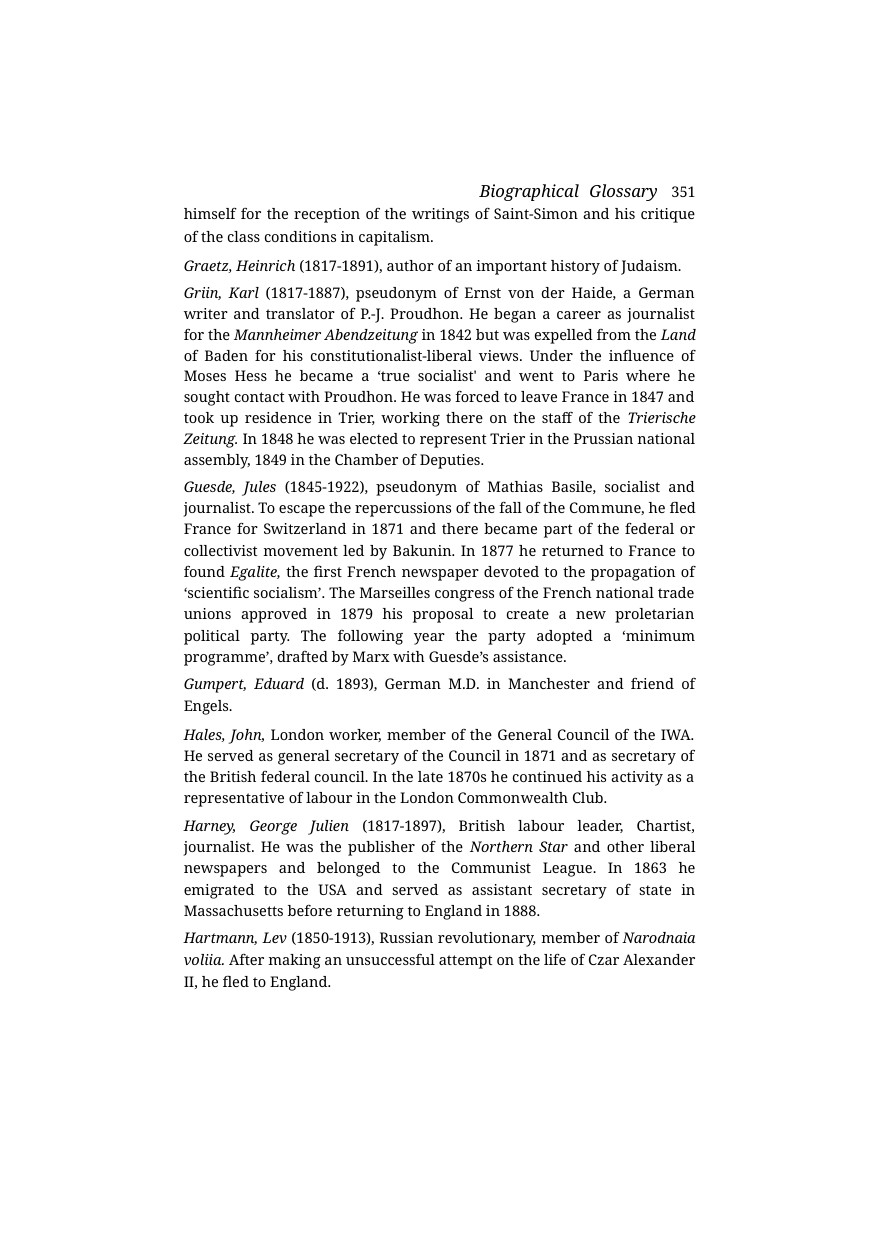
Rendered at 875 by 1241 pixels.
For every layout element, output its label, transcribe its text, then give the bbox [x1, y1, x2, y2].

text Guesde, Jules (1845-1922), pseudonym of Mathias Basile, socialist and journalist. To escape the repercussions of the fall of the Com­mune, he fled France for Switzerland in 1871 and there became part of the federal or collectivist movement led by Bakunin. In 1877 he returned to France to found Egalite, the first French newspaper devoted to the propagation of ‘scientific socialism’. The Marseilles congress of the French national trade unions approved in 1879 his proposal to create a new proletarian political party. The following year the party adopted a ‘minimum programme’, drafted by Marx with Guesde’s assistance. [183, 475, 696, 667]
text Biographical Glossary 351 himself for the reception of the writings of Saint-Simon and his critique of the class conditions in capitalism. [183, 179, 696, 247]
text Hales, John, London worker, member of the General Council of the IWA. He served as general secretary of the Council in 1871 and as secretary of the British federal council. In the late 1870s he continued his activity as a representative of labour in the London Common­wealth Club. [183, 723, 696, 808]
text Hartmann, Lev (1850-1913), Russian revolutionary, member of Narodnaia voliia. After making an unsuccessful attempt on the life of Czar Alexander II, he fled to England. [183, 927, 696, 992]
text Harney, George Julien (1817-1897), British labour leader, Chartist, journalist. He was the publisher of the Northern Star and other liberal newspapers and belonged to the Communist League. In 1863 he emigrated to the USA and served as assistant secretary of state in Massachusetts before returning to England in 1888. [183, 814, 696, 921]
text Graetz, Heinrich (1817-1891), author of an important history of Judaism. [183, 254, 696, 275]
text Gumpert, Eduard (d. 1893), German M.D. in Manchester and friend of Engels. [183, 672, 696, 716]
text Griin, Karl (1817-1887), pseudonym of Ernst von der Haide, a German writer and translator of P.-J. Proudhon. He began a career as journalist for the Mannheimer Abendzeitung in 1842 but was expelled from the Land of Baden for his constitutionalist-liberal views. Under the influence of Moses Hess he became a ‘true socialist' and went to Paris where he sought contact with Proudhon. He was forced to leave France in 1847 and took up residence in Trier, working there on the staff of the Trierische Zeitung. In 1848 he was elected to represent Trier in the Prussian national assembly, 1849 in the Chamber of Deputies. [183, 282, 696, 469]
